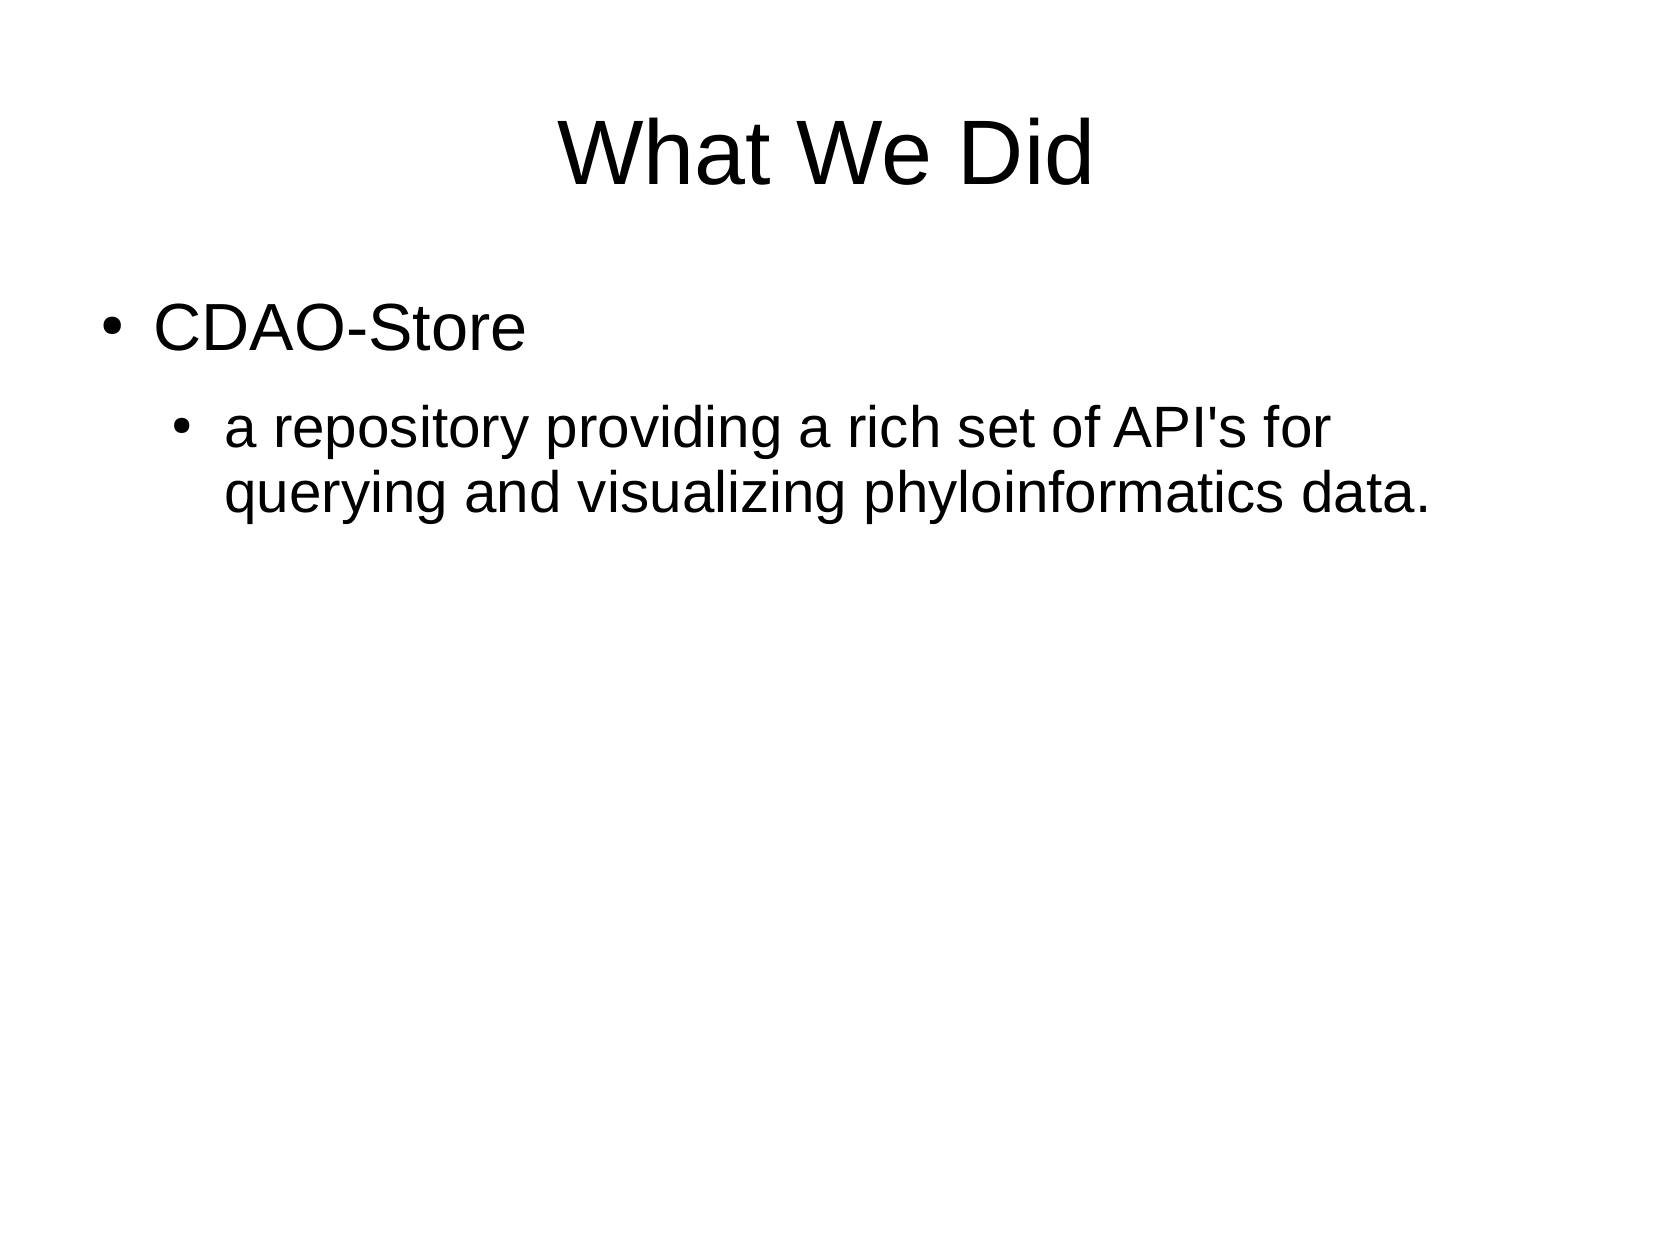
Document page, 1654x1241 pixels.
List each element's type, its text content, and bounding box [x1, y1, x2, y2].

title What We Did [82, 56, 1571, 250]
list CDAO-Store a repository providing a rich set of API's for querying and visualizing phyloinformatics data. [82, 290, 1571, 1094]
